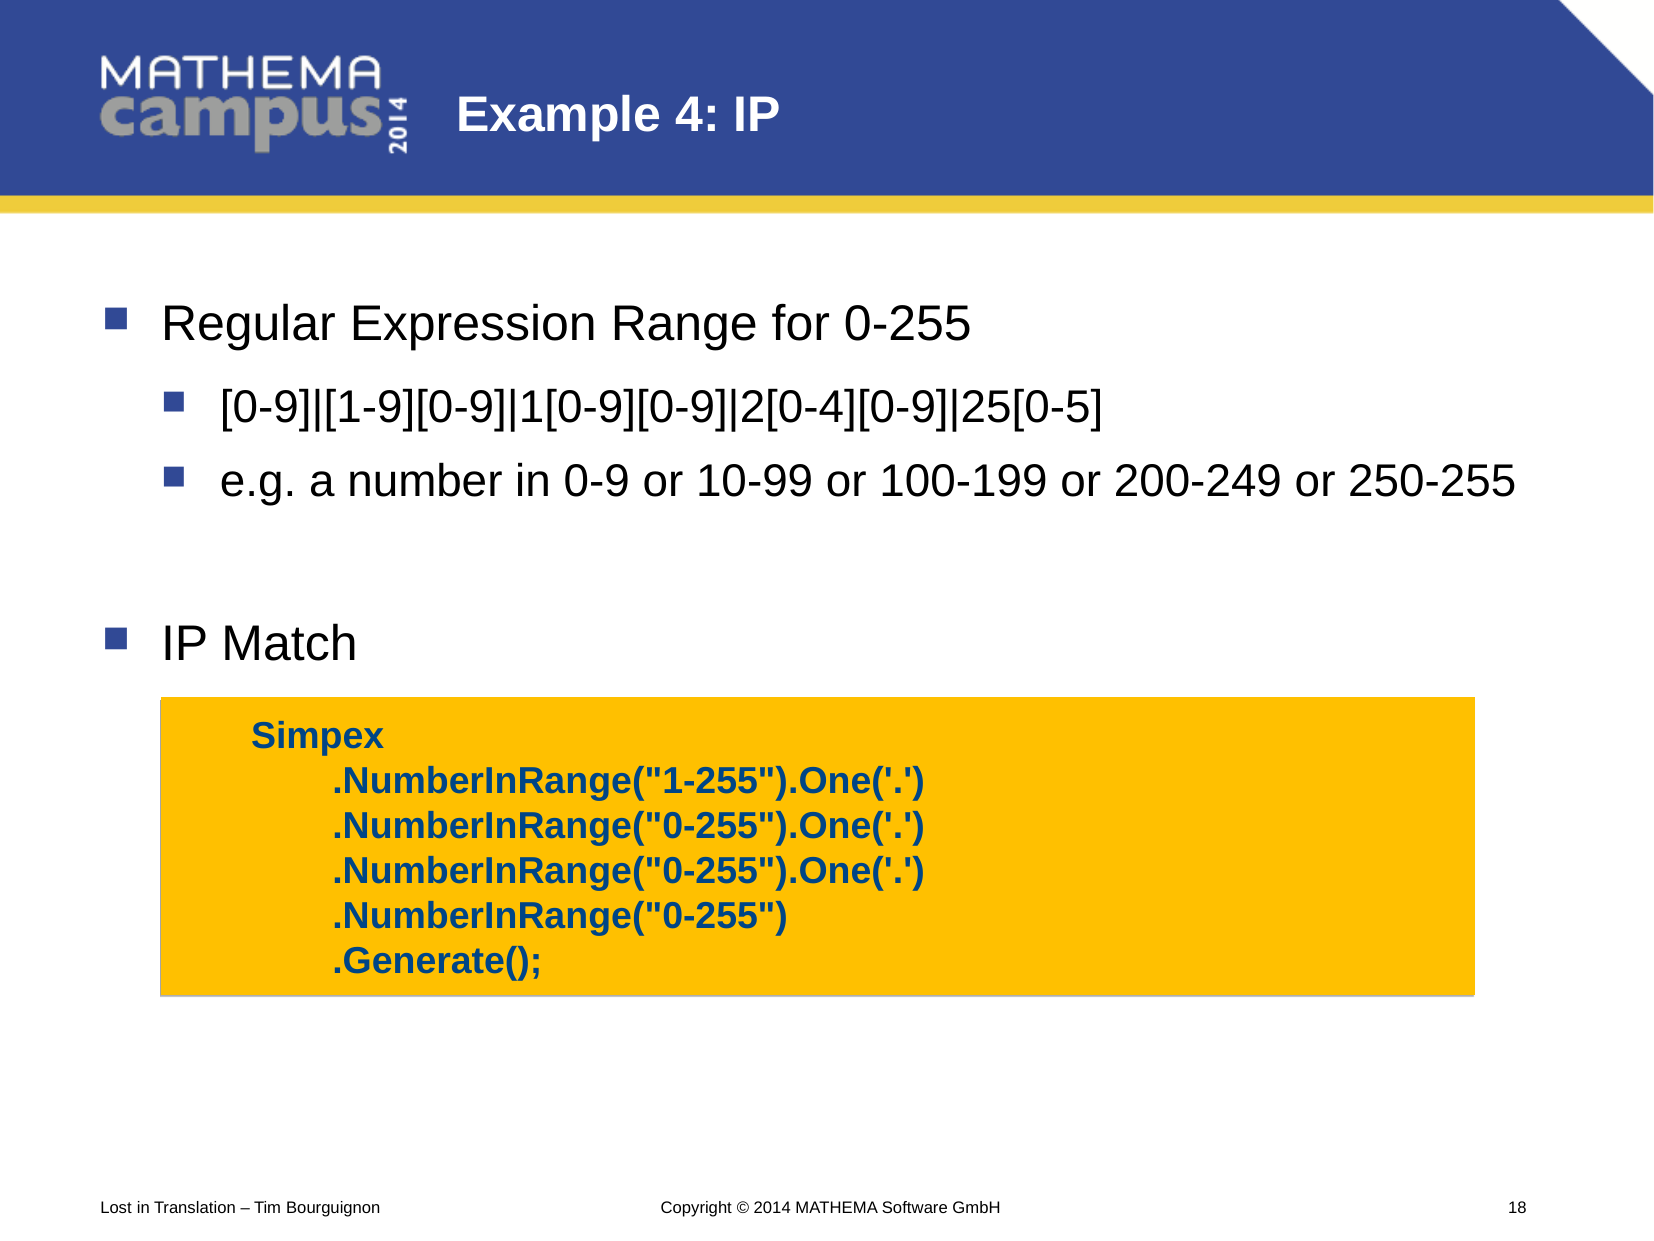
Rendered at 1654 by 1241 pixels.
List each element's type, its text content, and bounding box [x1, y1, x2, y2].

title Example 4: IP [456, 68, 1528, 160]
list Regular Expression Range for 0-255 [0-9]|[1-9][0-9]|1[0-9][0-9]|2[0-4][0-9]|25[0-5] e.g. a number in 0-9 or 10-99 or 100-199 or 200-249 or 250-255 IP Match [101, 295, 1528, 1139]
picture [0, 0, 1654, 217]
text_box Simpex .NumberInRange("1-255").One('.') .NumberInRange("0-255").One('.') .NumberInRange("0-255").One('.') .NumberInRange("0-255") .Generate(); [161, 697, 1475, 995]
